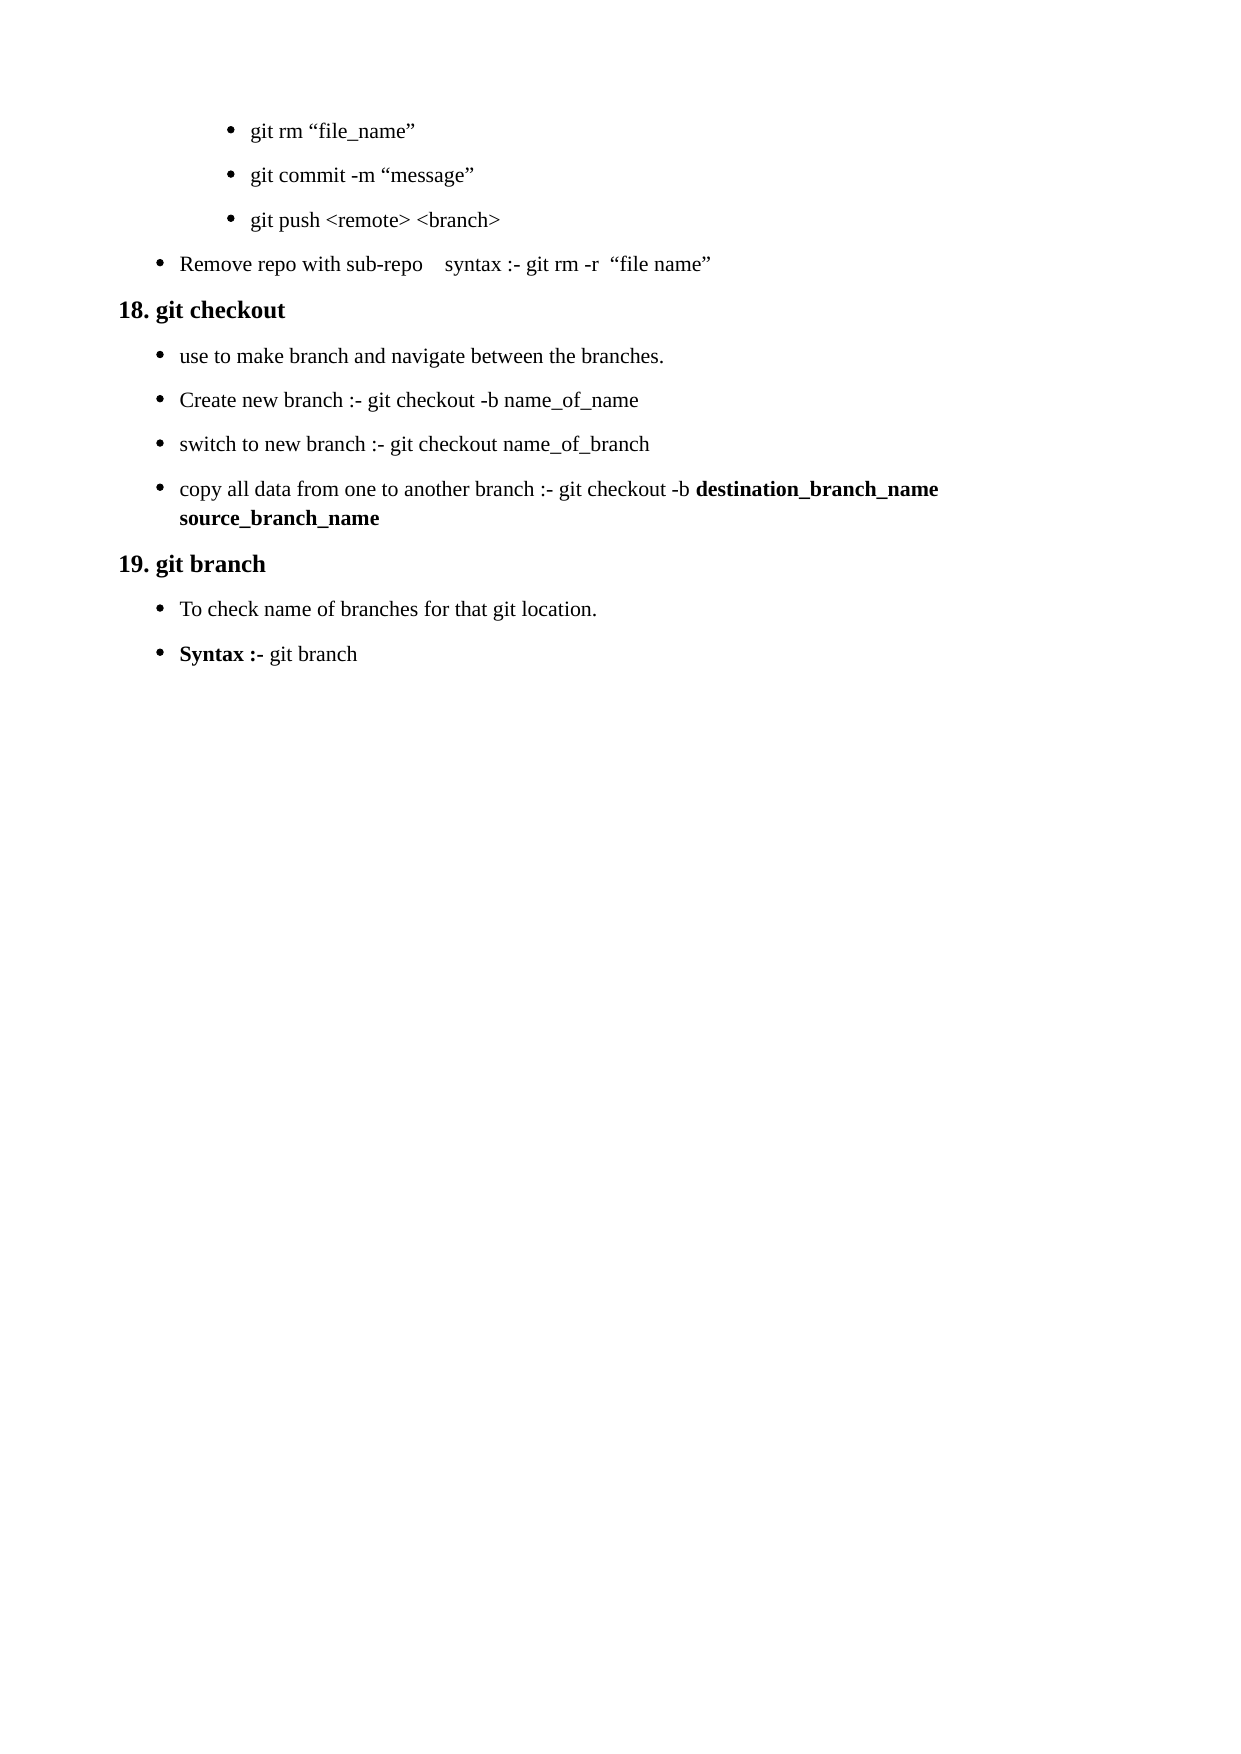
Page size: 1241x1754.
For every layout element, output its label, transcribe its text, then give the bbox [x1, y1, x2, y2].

list use to make branch and navigate between the branches. [156, 343, 1122, 369]
list git commit -m “message” [226, 162, 1122, 188]
list git rm “file_name” [226, 118, 1122, 144]
list switch to new branch :- git checkout name_of_branch [156, 431, 1122, 457]
list Create new branch :- git checkout -b name_of_name [156, 387, 1122, 413]
text 19. git branch [118, 549, 1122, 577]
text 18. git checkout [118, 295, 1122, 324]
list To check name of branches for that git location. [156, 596, 1122, 622]
list copy all data from one to another branch :- git checkout -b destination_branch_name source_branch_name [156, 476, 1122, 530]
list Syntax :- git branch [156, 641, 1122, 666]
list Remove repo with sub-repo syntax :- git rm -r “file name” [156, 251, 1122, 277]
list git push <remote> <branch> [226, 207, 1122, 232]
